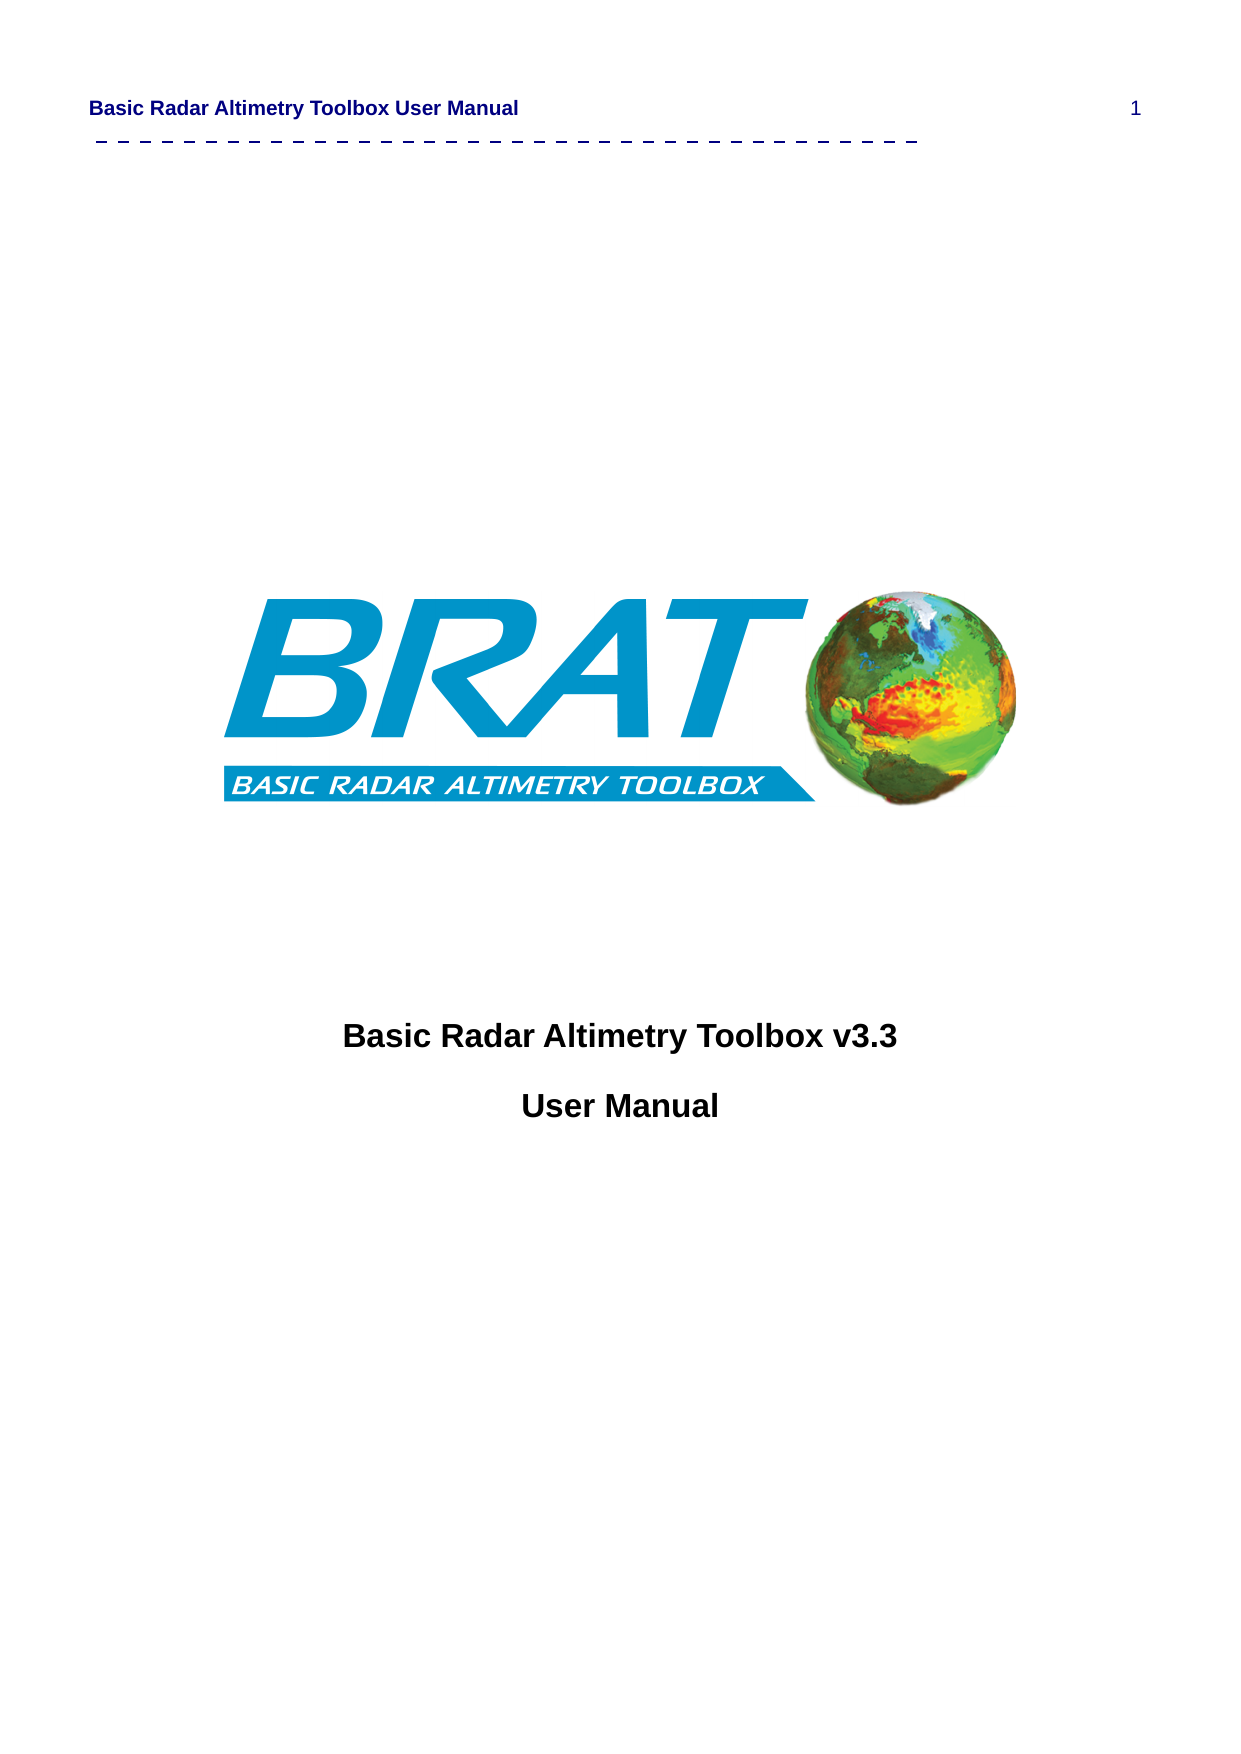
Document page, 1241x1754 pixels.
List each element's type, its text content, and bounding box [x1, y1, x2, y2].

title Basic Radar Altimetry Toolbox v3.3 [88, 1016, 1152, 1054]
title User Manual [88, 1086, 1152, 1124]
